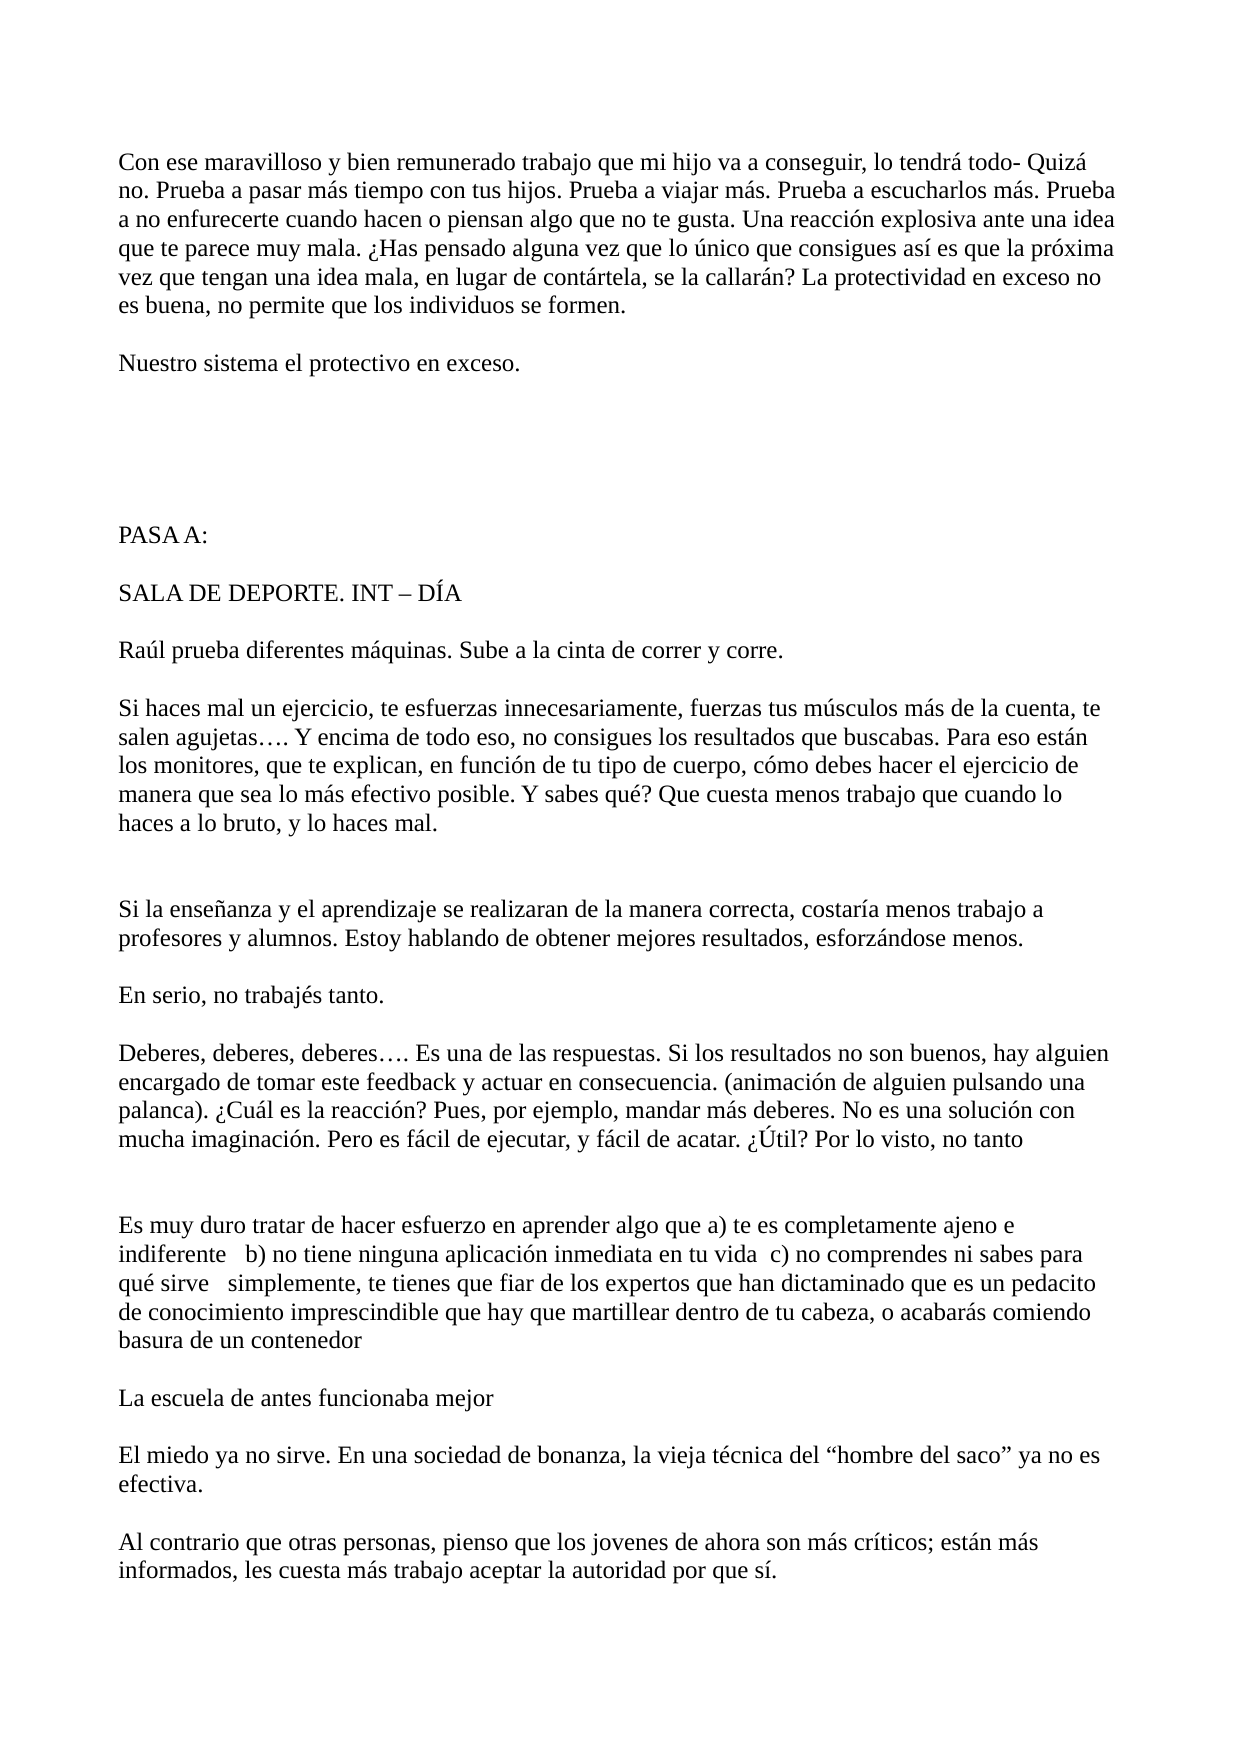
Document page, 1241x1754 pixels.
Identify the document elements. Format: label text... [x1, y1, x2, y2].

text En serio, no trabajés tanto. [118, 981, 1122, 1009]
text Raúl prueba diferentes máquinas. Sube a la cinta de correr y corre. [118, 636, 1122, 664]
text Nuestro sistema el protectivo en exceso. [118, 348, 1122, 377]
text PASA A: [118, 521, 1122, 549]
text Con ese maravilloso y bien remunerado trabajo que mi hijo va a conseguir, lo tendrá todo- Quizá no. Prueba a pasar más tiempo con tus hijos. Prueba a viajar más. Prueba a escucharlos más. Prueba a no enfurecerte cuando hacen o piensan algo que no te gusta. Una reacción explosiva ante una idea que te parece muy mala. ¿Has pensado alguna vez que lo único que consigues así es que la próxima vez que tengan una idea mala, en lugar de contártela, se la callarán? La protectividad en exceso no es buena, no permite que los individuos se formen. [118, 147, 1122, 319]
text Deberes, deberes, deberes…. Es una de las respuestas. Si los resultados no son buenos, hay alguien encargado de tomar este feedback y actuar en consecuencia. (animación de alguien pulsando una palanca). ¿Cuál es la reacción? Pues, por ejemplo, mandar más deberes. No es una solución con mucha imaginación. Pero es fácil de ejecutar, y fácil de acatar. ¿Útil? Por lo visto, no tanto [118, 1038, 1122, 1153]
text Si la enseñanza y el aprendizaje se realizaran de la manera correcta, costaría menos trabajo a profesores y alumnos. Estoy hablando de obtener mejores resultados, esforzándose menos. [118, 894, 1122, 952]
text La escuela de antes funcionaba mejor [118, 1383, 1122, 1412]
text Al contrario que otras personas, pienso que los jovenes de ahora son más críticos; están más informados, les cuesta más trabajo aceptar la autoridad por que sí. [118, 1527, 1122, 1584]
text SALA DE DEPORTE. INT – DÍA [118, 578, 1122, 607]
text El miedo ya no sirve. En una sociedad de bonanza, la vieja técnica del “hombre del saco” ya no es efectiva. [118, 1441, 1122, 1498]
text Si haces mal un ejercicio, te esfuerzas innecesariamente, fuerzas tus músculos más de la cuenta, te salen agujetas…. Y encima de todo eso, no consigues los resultados que buscabas. Para eso están los monitores, que te explican, en función de tu tipo de cuerpo, cómo debes hacer el ejercicio de manera que sea lo más efectivo posible. Y sabes qué? Que cuesta menos trabajo que cuando lo haces a lo bruto, y lo haces mal. [118, 693, 1122, 837]
text Es muy duro tratar de hacer esfuerzo en aprender algo que a) te es completamente ajeno e indiferente b) no tiene ninguna aplicación inmediata en tu vida c) no comprendes ni sabes para qué sirve simplemente, te tienes que fiar de los expertos que han dictaminado que es un pedacito de conocimiento imprescindible que hay que martillear dentro de tu cabeza, o acabarás comiendo basura de un contenedor [118, 1211, 1122, 1354]
